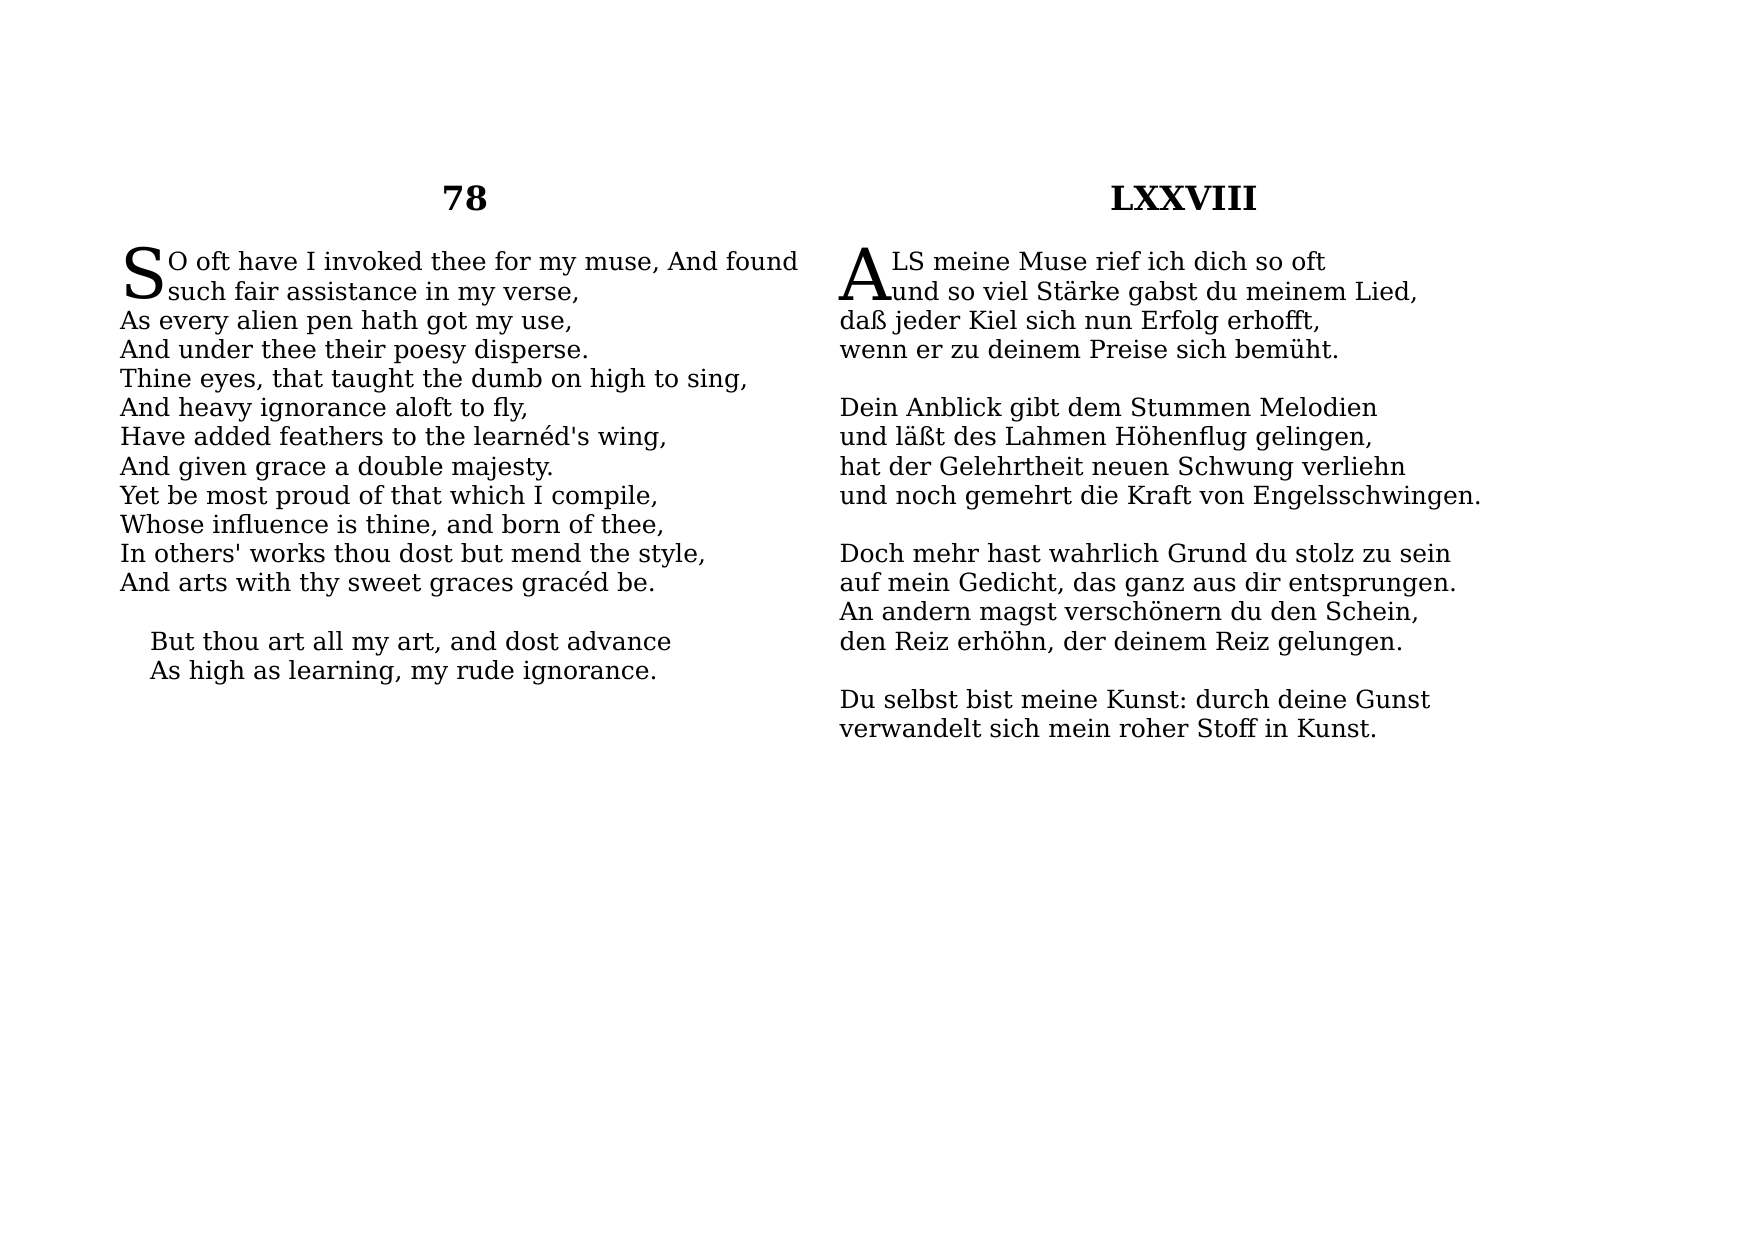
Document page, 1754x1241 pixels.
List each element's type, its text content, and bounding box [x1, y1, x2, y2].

text 78 [120, 179, 809, 218]
text ALS meine Muse rief ich dich so oft und so viel Stärke gabst du meinem Lied, daß jeder Kiel sich nun Erfolg erhofft, wenn er zu deinem Preise sich bemüht. [839, 247, 1528, 364]
text Dein Anblick gibt dem Stummen Melodien und läßt des Lahmen Höhenflug gelingen, hat der Gelehrtheit neuen Schwung verliehn und noch gemehrt die Kraft von Engelsschwingen. [839, 393, 1528, 510]
text But thou art all my art, and dost advance As high as learning, my rude ignorance. [150, 627, 809, 685]
text Doch mehr hast wahrlich Grund du stolz zu sein auf mein Gedicht, das ganz aus dir entsprungen. An andern magst verschönern du den Schein, den Reiz erhöhn, der deinem Reiz gelungen. [839, 539, 1528, 656]
text SO oft have I invoked thee for my muse, And found such fair assistance in my verse, As every alien pen hath got my use, And under thee their poesy disperse. Thine eyes, that taught the dumb on high to sing, And heavy ignorance aloft to fly, Have added feathers to the learnéd's wing, And given grace a double majesty. Yet be most proud of that which I compile, Whose influence is thine, and born of thee, In others' works thou dost but mend the style, And arts with thy sweet graces gracéd be. [120, 247, 809, 597]
text LXXVIII [839, 179, 1528, 218]
text Du selbst bist meine Kunst: durch deine Gunst verwandelt sich mein roher Stoff in Kunst. [839, 685, 1528, 743]
